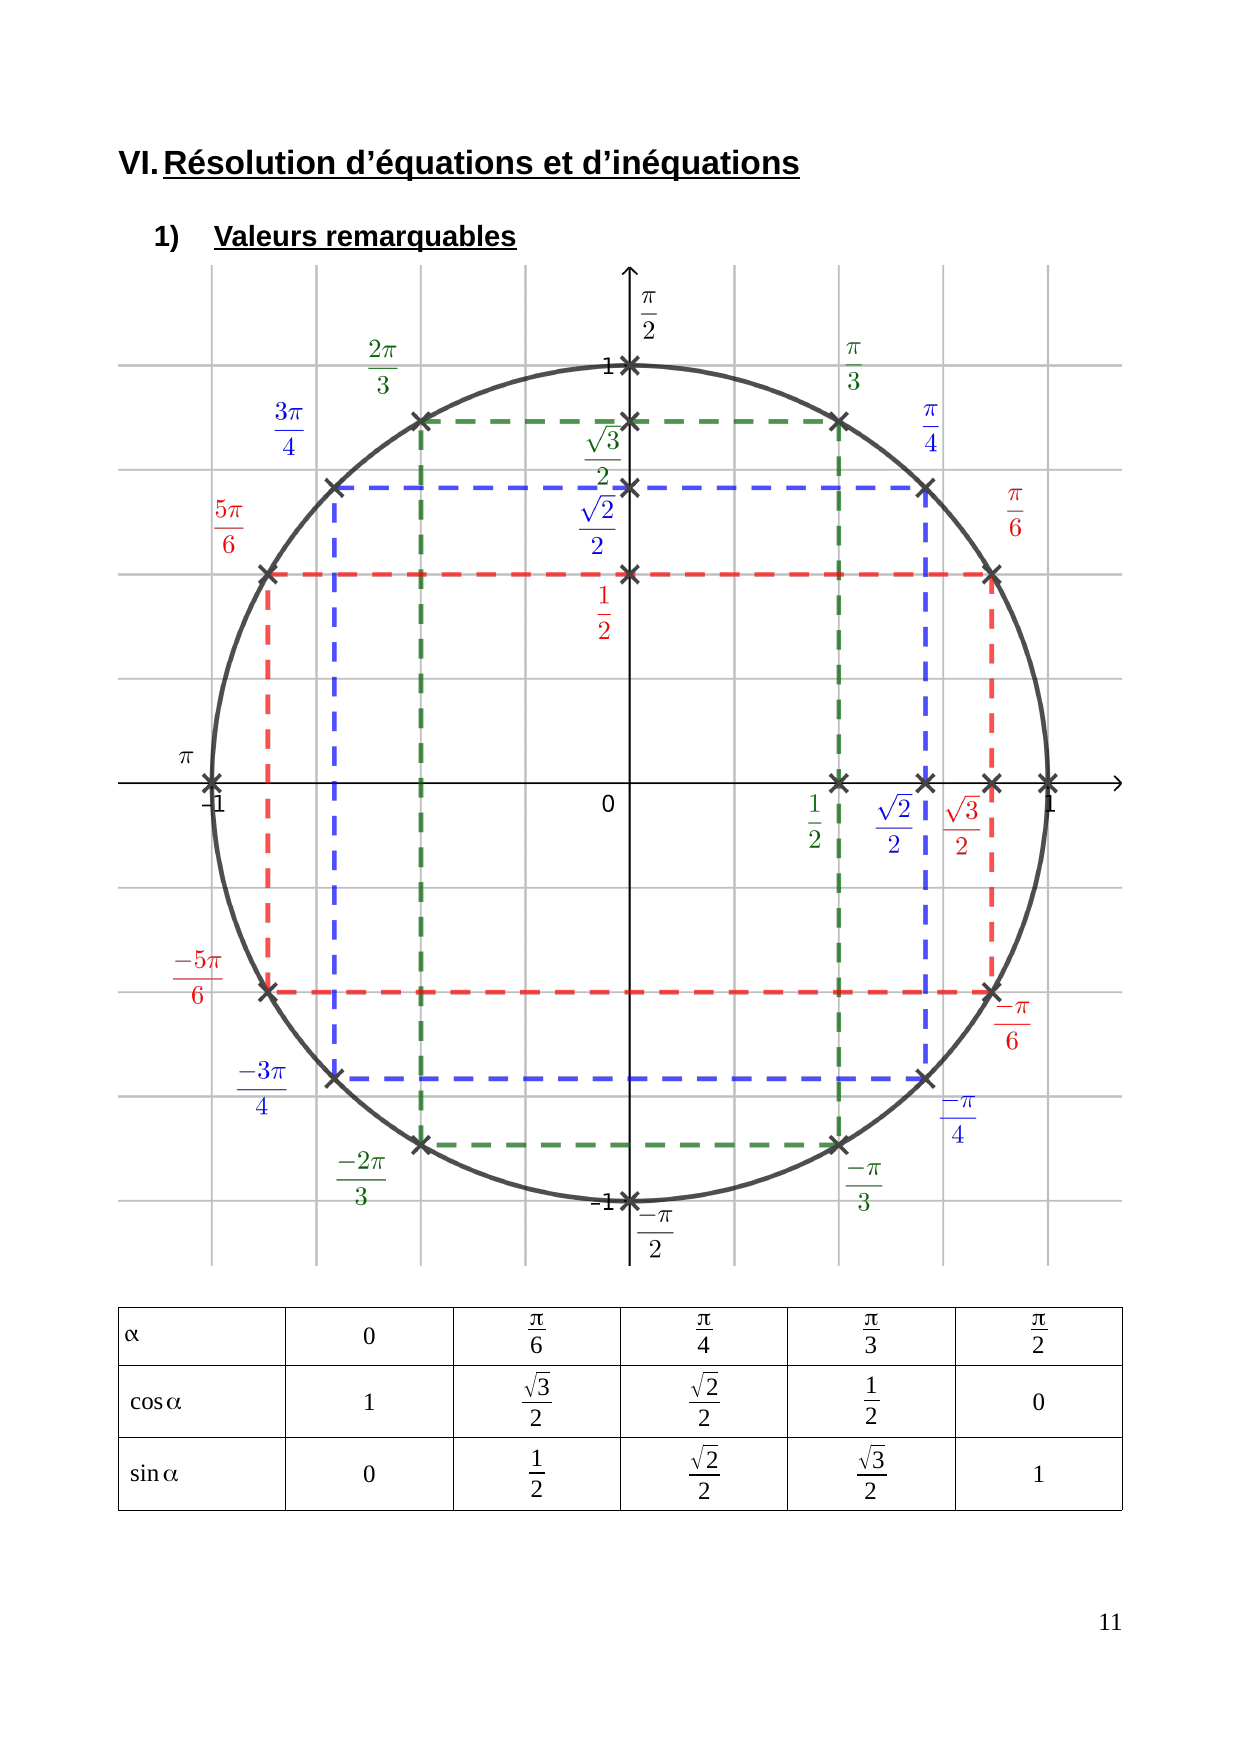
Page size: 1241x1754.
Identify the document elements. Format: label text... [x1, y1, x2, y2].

table_cell [119, 1438, 285, 1510]
table_header [621, 1308, 787, 1365]
table_cell [788, 1438, 955, 1510]
table_cell [788, 1366, 955, 1437]
table_header [454, 1308, 620, 1365]
table_cell 1 [956, 1438, 1122, 1510]
table_cell [621, 1438, 787, 1510]
picture [118, 265, 1123, 1266]
table_cell 1 [286, 1366, 453, 1437]
table_cell [621, 1366, 787, 1437]
table_cell [454, 1366, 620, 1437]
table_header [956, 1308, 1122, 1365]
table_cell [454, 1438, 620, 1510]
table_header  [119, 1308, 285, 1365]
table_cell 0 [956, 1366, 1122, 1437]
table_cell [119, 1366, 285, 1437]
subtitle Résolution d’équations et d’inéquations [118, 143, 1122, 182]
table_header 0 [286, 1308, 453, 1365]
subtitle Valeurs remarquables [153, 219, 1122, 253]
table_header [788, 1308, 955, 1365]
table_cell 0 [286, 1438, 453, 1510]
